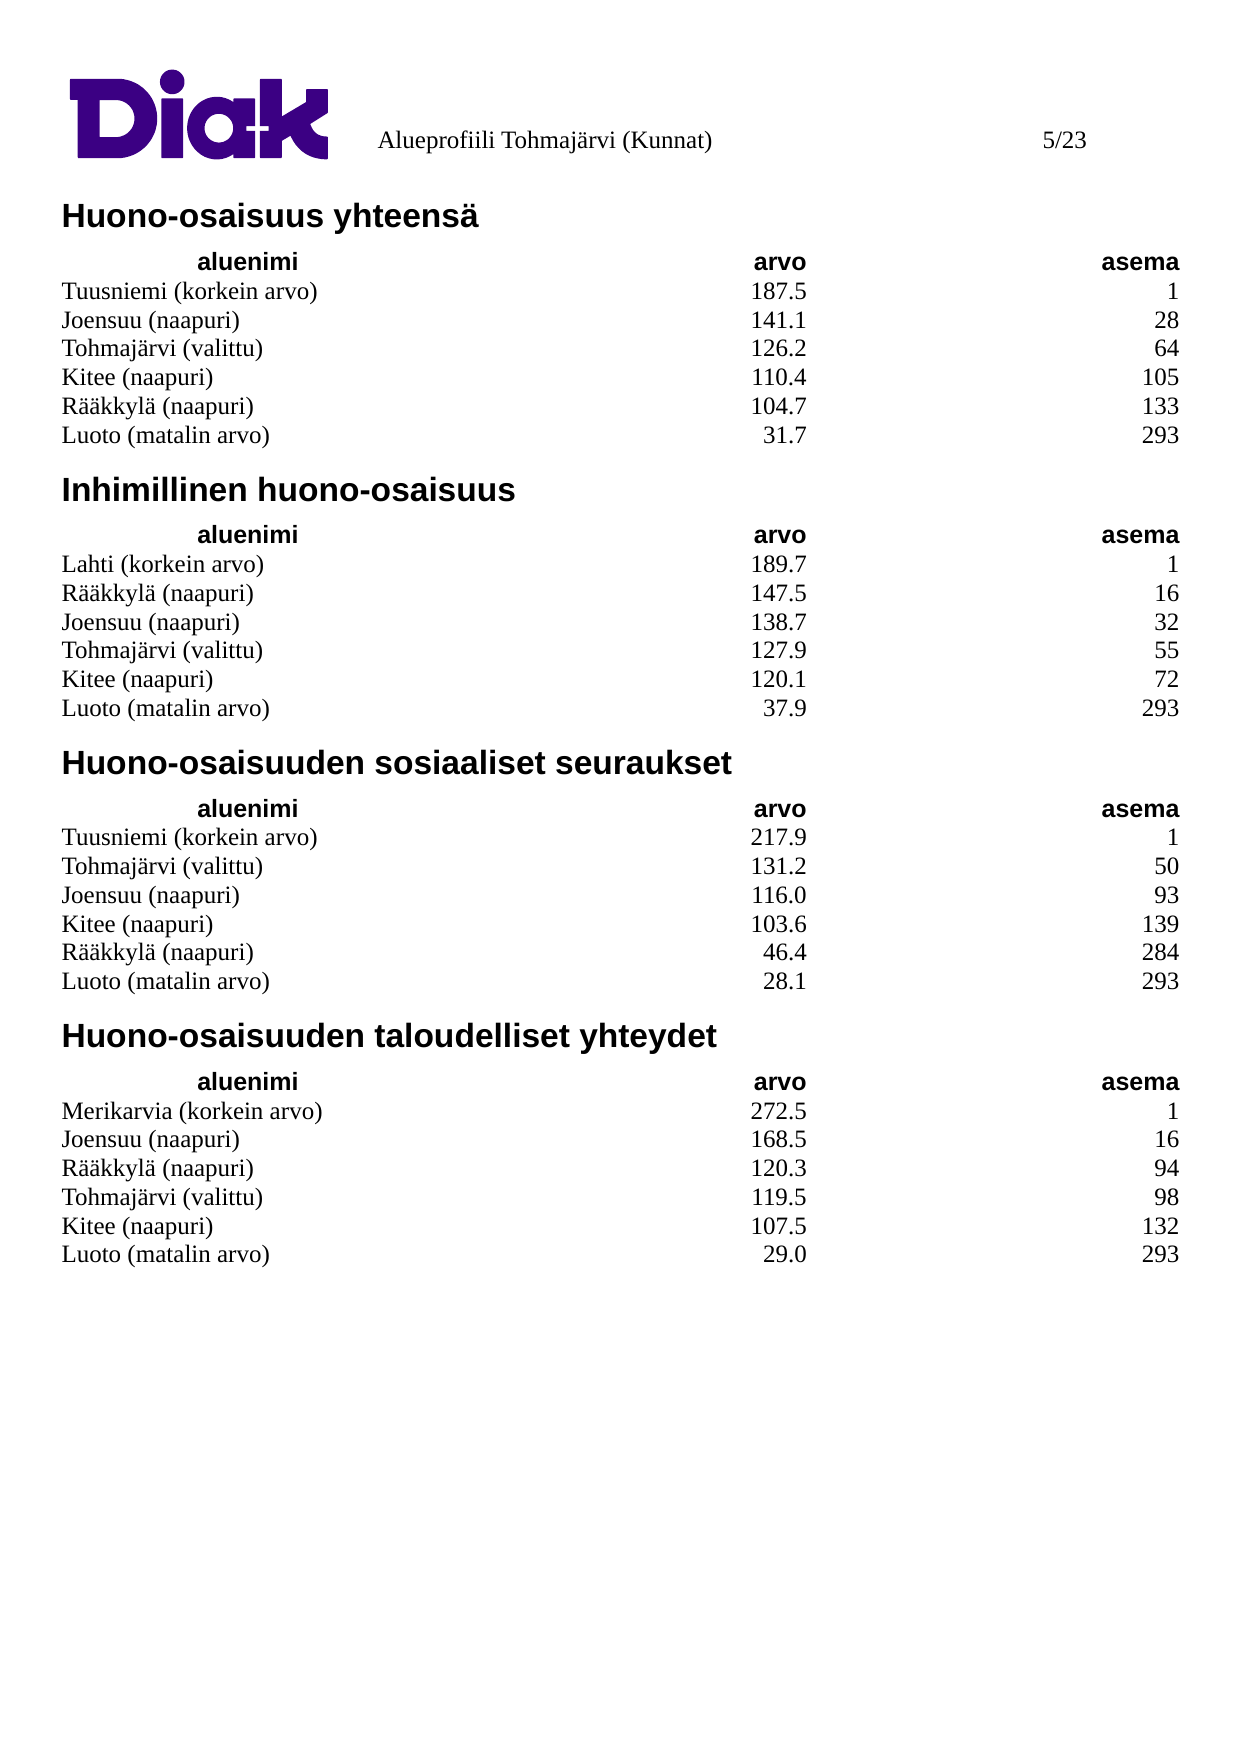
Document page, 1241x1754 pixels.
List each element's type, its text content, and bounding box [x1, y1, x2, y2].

table_cell Tohmajärvi (valittu) [61, 636, 434, 664]
table_cell 141.1 [434, 305, 806, 333]
table_cell Luoto (matalin arvo) [61, 420, 434, 448]
table_cell 32 [806, 607, 1179, 636]
table_header aluenimi [61, 521, 434, 549]
table_cell 103.6 [434, 909, 806, 937]
table_cell Rääkkylä (naapuri) [61, 938, 434, 966]
table_cell 98 [806, 1182, 1179, 1211]
table_cell 131.2 [434, 851, 806, 880]
table_header aluenimi [61, 794, 434, 822]
table_cell 168.5 [434, 1125, 806, 1153]
table_header aluenimi [61, 1067, 434, 1096]
table_cell 29.0 [434, 1240, 806, 1268]
table_cell Luoto (matalin arvo) [61, 693, 434, 722]
table_cell 110.4 [434, 362, 806, 391]
subtitle Huono-osaisuus yhteensä [61, 196, 1179, 235]
table_cell Joensuu (naapuri) [61, 607, 434, 636]
table_cell 31.7 [434, 420, 806, 448]
table_cell Tuusniemi (korkein arvo) [61, 823, 434, 851]
table_cell 28 [806, 305, 1179, 333]
table_cell 107.5 [434, 1211, 806, 1239]
subtitle Huono-osaisuuden taloudelliset yhteydet [61, 1016, 1179, 1054]
table_cell 94 [806, 1153, 1179, 1182]
table_cell Luoto (matalin arvo) [61, 1240, 434, 1268]
table_cell 284 [806, 938, 1179, 966]
table_cell Lahti (korkein arvo) [61, 549, 434, 578]
table_cell 127.9 [434, 636, 806, 664]
table_cell 46.4 [434, 938, 806, 966]
table_cell 138.7 [434, 607, 806, 636]
table_cell 1 [806, 549, 1179, 578]
table_cell Tohmajärvi (valittu) [61, 1182, 434, 1211]
table_cell 272.5 [434, 1096, 806, 1124]
table_cell Rääkkylä (naapuri) [61, 578, 434, 607]
table_cell 132 [806, 1211, 1179, 1239]
table_cell 72 [806, 664, 1179, 693]
table_cell Kitee (naapuri) [61, 909, 434, 937]
table_cell Kitee (naapuri) [61, 362, 434, 391]
table_cell 293 [806, 1240, 1179, 1268]
table_cell 293 [806, 420, 1179, 448]
table_cell 1 [806, 823, 1179, 851]
table_cell 104.7 [434, 391, 806, 420]
table_cell Kitee (naapuri) [61, 664, 434, 693]
table_cell 28.1 [434, 966, 806, 995]
table_cell 119.5 [434, 1182, 806, 1211]
table_cell 37.9 [434, 693, 806, 722]
table_cell 1 [806, 276, 1179, 305]
table_cell 217.9 [434, 823, 806, 851]
table_header asema [806, 521, 1179, 549]
table_cell 120.1 [434, 664, 806, 693]
subtitle Inhimillinen huono-osaisuus [61, 469, 1179, 508]
table_cell 189.7 [434, 549, 806, 578]
table_cell Joensuu (naapuri) [61, 880, 434, 909]
table_cell Tohmajärvi (valittu) [61, 851, 434, 880]
table_header arvo [434, 1067, 806, 1096]
table_cell 293 [806, 693, 1179, 722]
subtitle Huono-osaisuuden sosiaaliset seuraukset [61, 743, 1179, 781]
table_header arvo [434, 247, 806, 276]
table_cell 139 [806, 909, 1179, 937]
table_header asema [806, 247, 1179, 276]
table_cell 16 [806, 578, 1179, 607]
table_cell 133 [806, 391, 1179, 420]
table_cell 93 [806, 880, 1179, 909]
table_cell Rääkkylä (naapuri) [61, 1153, 434, 1182]
table_header arvo [434, 521, 806, 549]
table_cell 126.2 [434, 334, 806, 362]
table_cell Tohmajärvi (valittu) [61, 334, 434, 362]
table_cell 187.5 [434, 276, 806, 305]
table_header arvo [434, 794, 806, 822]
table_cell 147.5 [434, 578, 806, 607]
table_cell 105 [806, 362, 1179, 391]
table_cell 120.3 [434, 1153, 806, 1182]
table_cell 55 [806, 636, 1179, 664]
table_header asema [806, 794, 1179, 822]
table_cell Rääkkylä (naapuri) [61, 391, 434, 420]
table_cell 1 [806, 1096, 1179, 1124]
table_cell Joensuu (naapuri) [61, 305, 434, 333]
table_cell Tuusniemi (korkein arvo) [61, 276, 434, 305]
table_cell Luoto (matalin arvo) [61, 966, 434, 995]
table_cell Joensuu (naapuri) [61, 1125, 434, 1153]
table_header asema [806, 1067, 1179, 1096]
table_cell 50 [806, 851, 1179, 880]
table_header aluenimi [61, 247, 434, 276]
table_cell Kitee (naapuri) [61, 1211, 434, 1239]
table_cell Merikarvia (korkein arvo) [61, 1096, 434, 1124]
table_cell 64 [806, 334, 1179, 362]
table_cell 116.0 [434, 880, 806, 909]
table_cell 293 [806, 966, 1179, 995]
table_cell 16 [806, 1125, 1179, 1153]
